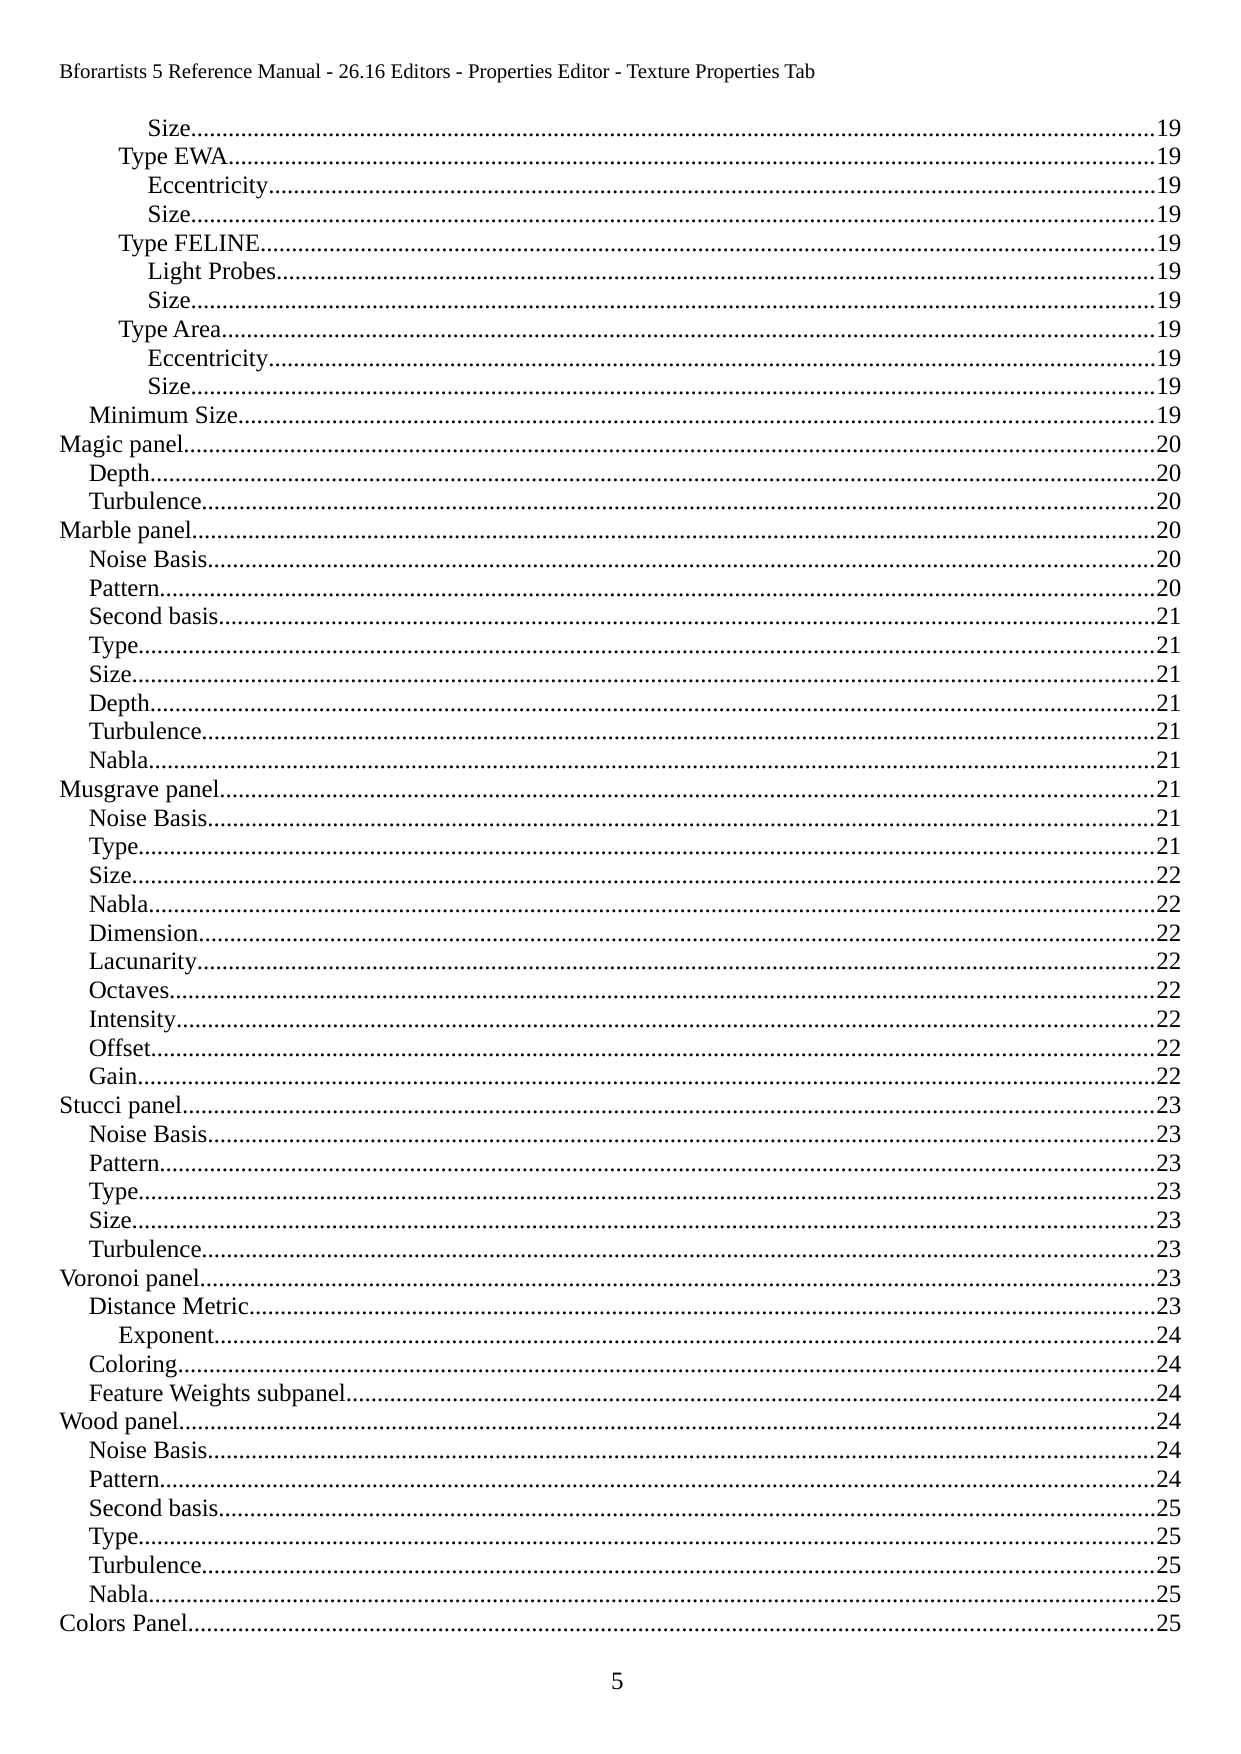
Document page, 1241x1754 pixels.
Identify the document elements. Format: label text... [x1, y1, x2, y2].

text Noise Basis 24 [88, 1435, 1181, 1464]
text Nabla 22 [88, 889, 1181, 918]
text Size 23 [88, 1205, 1181, 1234]
text Type EWA 19 [118, 141, 1181, 170]
text Offset 22 [88, 1033, 1181, 1061]
text Turbulence 25 [88, 1550, 1181, 1579]
text Size 19 [147, 199, 1181, 228]
text Second basis 21 [88, 601, 1181, 630]
text Minimum Size 19 [88, 400, 1181, 429]
text Type 23 [88, 1176, 1181, 1205]
text Nabla 25 [88, 1579, 1181, 1608]
text Distance Metric 23 [88, 1291, 1181, 1320]
text Depth 20 [88, 458, 1181, 486]
text Type FELINE 19 [118, 228, 1181, 256]
text Wood panel 24 [59, 1406, 1181, 1435]
text Voronoi panel 23 [59, 1263, 1181, 1291]
text Turbulence 20 [88, 486, 1181, 515]
text Eccentricity 19 [147, 343, 1181, 371]
text Stucci panel 23 [59, 1090, 1181, 1119]
text Size 21 [88, 659, 1181, 688]
text Eccentricity 19 [147, 170, 1181, 199]
text Light Probes 19 [147, 256, 1181, 285]
text Size 22 [88, 860, 1181, 889]
text Size 19 [147, 113, 1181, 141]
text Colors Panel 25 [59, 1608, 1181, 1636]
text Second basis 25 [88, 1493, 1181, 1521]
text Noise Basis 20 [88, 544, 1181, 573]
text Marble panel 20 [59, 515, 1181, 544]
text Type 25 [88, 1521, 1181, 1550]
text Size 19 [147, 285, 1181, 314]
text Nabla 21 [88, 745, 1181, 774]
text Noise Basis 23 [88, 1119, 1181, 1148]
text Coloring 24 [88, 1349, 1181, 1378]
text Pattern 23 [88, 1148, 1181, 1176]
text Octaves 22 [88, 975, 1181, 1004]
text Magic panel 20 [59, 429, 1181, 458]
text Feature Weights subpanel 24 [88, 1378, 1181, 1406]
text Size 19 [147, 371, 1181, 400]
text Noise Basis 21 [88, 803, 1181, 831]
text Turbulence 21 [88, 716, 1181, 745]
text Dimension 22 [88, 918, 1181, 946]
text Gain 22 [88, 1061, 1181, 1090]
text Type 21 [88, 630, 1181, 659]
text Musgrave panel 21 [59, 774, 1181, 803]
text Exponent 24 [118, 1320, 1181, 1349]
text Type Area 19 [118, 314, 1181, 343]
text Type 21 [88, 831, 1181, 860]
text Pattern 24 [88, 1464, 1181, 1493]
text Depth 21 [88, 688, 1181, 716]
text Pattern 20 [88, 573, 1181, 601]
text Intensity 22 [88, 1004, 1181, 1033]
text Lacunarity 22 [88, 946, 1181, 975]
text Turbulence 23 [88, 1234, 1181, 1263]
